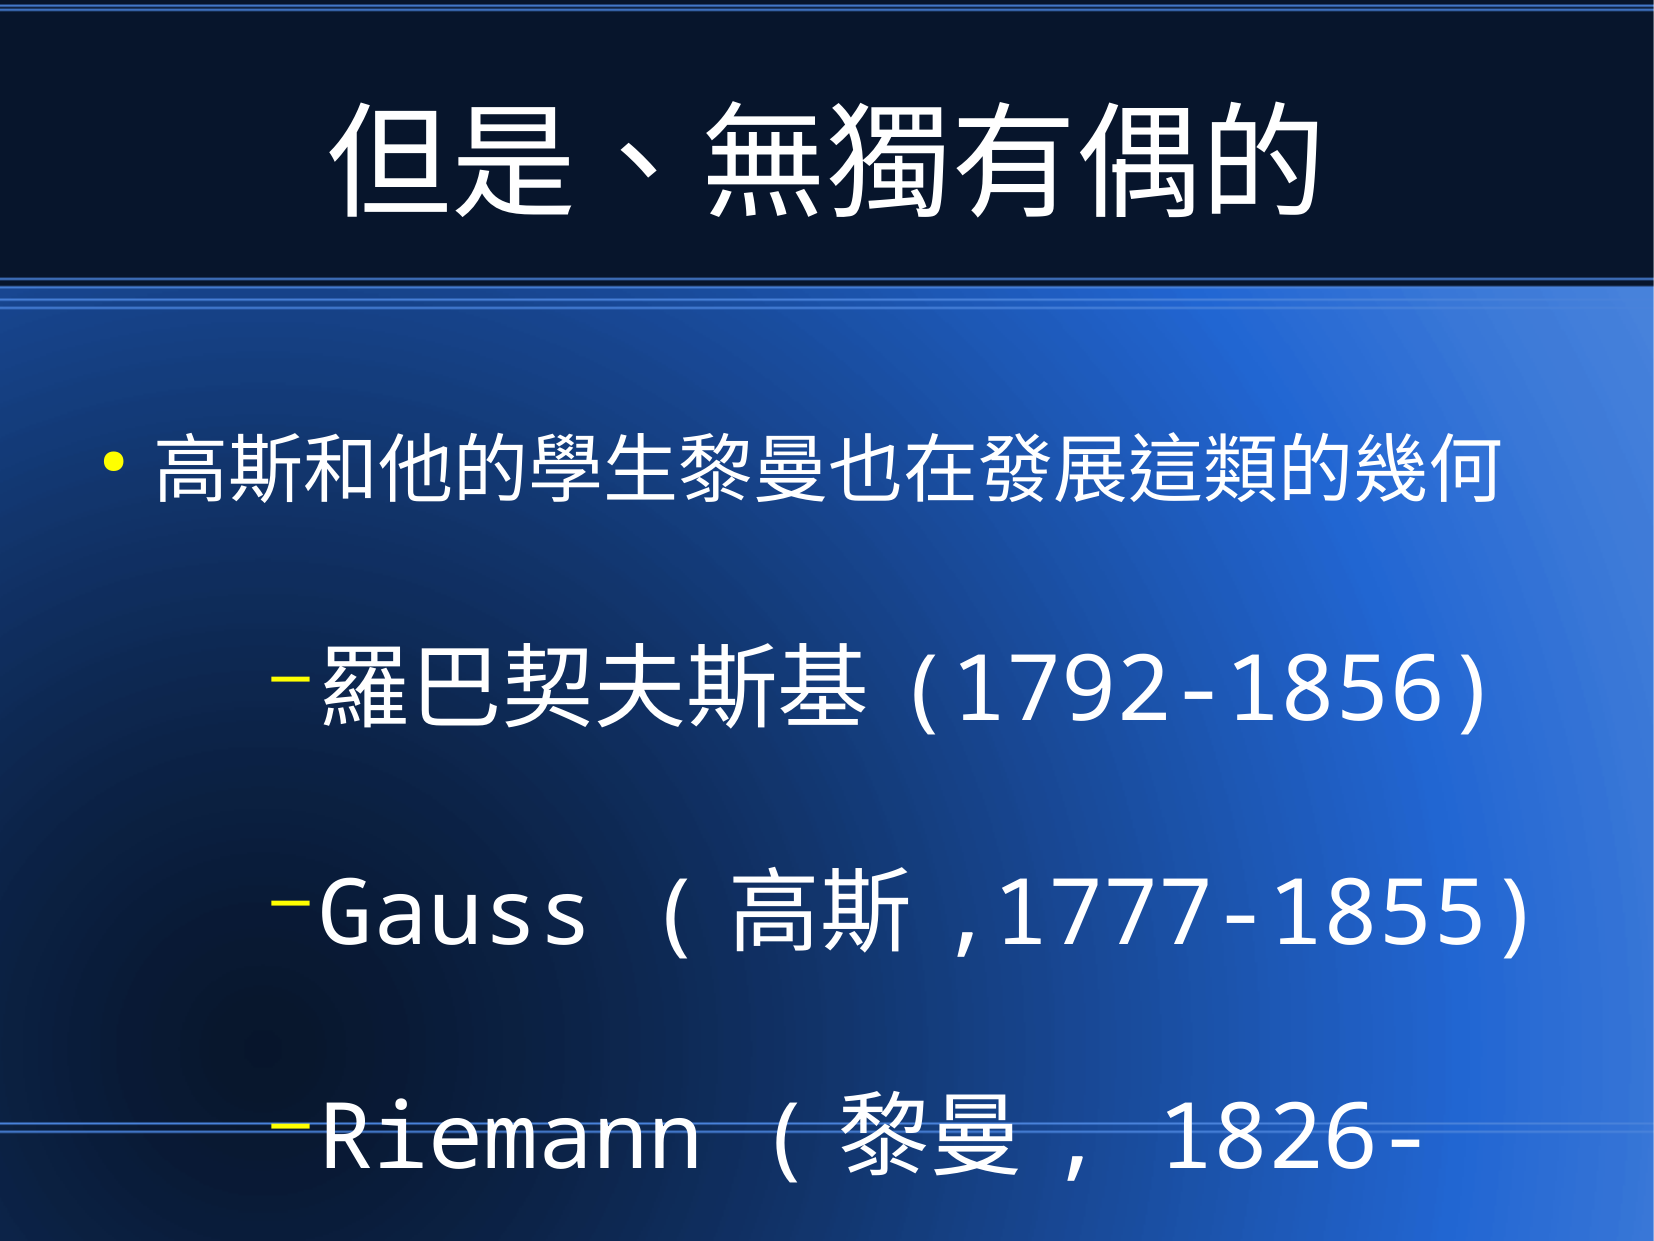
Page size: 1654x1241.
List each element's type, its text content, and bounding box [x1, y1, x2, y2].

list 高斯和他的學生黎曼也在發展這類的幾何 羅巴契夫斯基(1792-1856) Gauss (高斯,1777-1855) Riemann (黎曼, 1826-1866) [82, 355, 1571, 1241]
picture [0, 0, 1654, 1241]
title 但是、無獨有偶的 [82, 49, 1571, 257]
